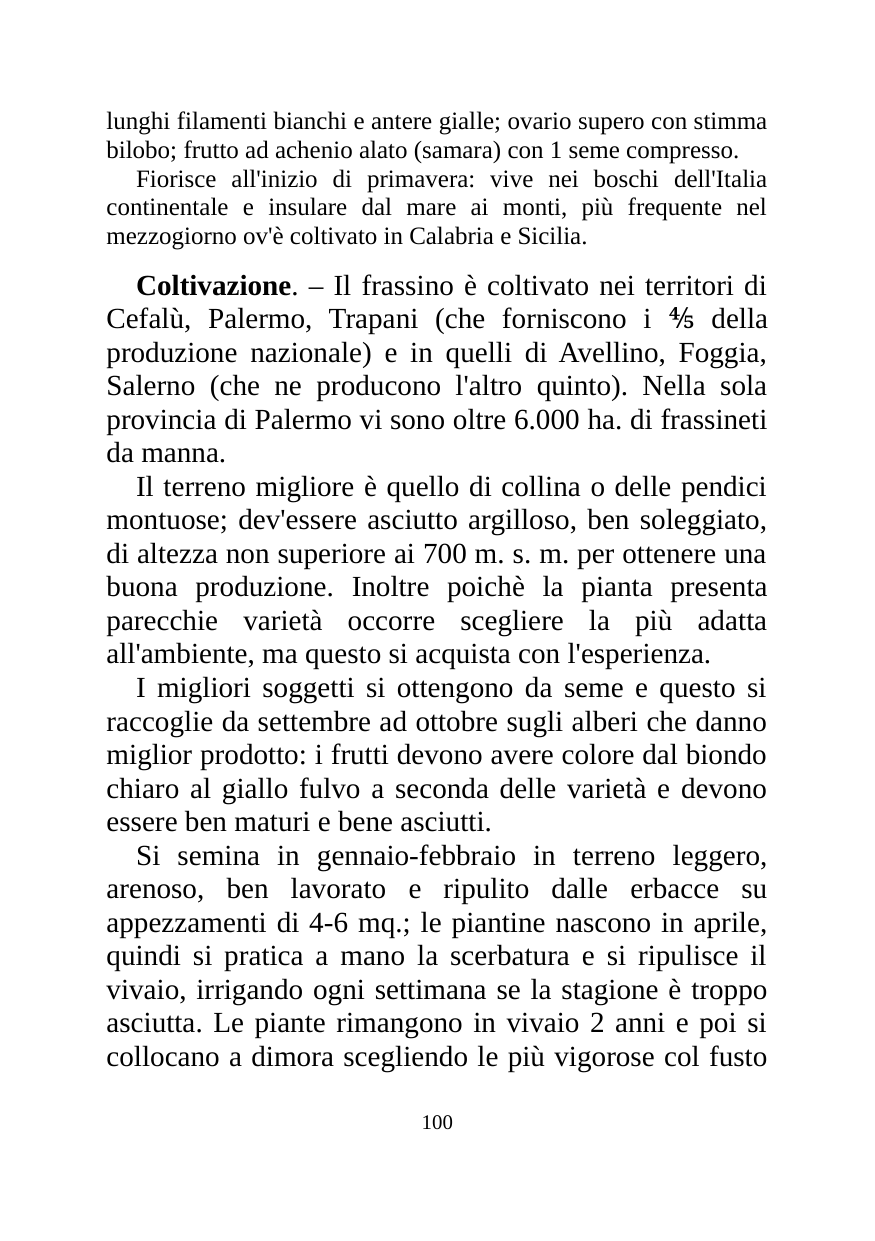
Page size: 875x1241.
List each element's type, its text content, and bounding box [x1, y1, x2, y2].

text Si semina in gennaio-febbraio in terreno leggero, arenoso, ben lavorato e ripulito dalle erbacce su appezzamenti di 4-6 mq.; le piantine nascono in aprile, quindi si pratica a mano la scerbatura e si ripulisce il vivaio, irrigando ogni settimana se la stagione è troppo asciutta. Le piante rimangono in vivaio 2 anni e poi si collocano a dimora scegliendo le più vigorose col fusto [106, 838, 768, 1073]
text I migliori soggetti si ottengono da seme e questo si raccoglie da settembre ad ottobre sugli alberi che danno miglior prodotto: i frutti devono avere colore dal biondo chiaro al giallo fulvo a seconda delle varietà e devono essere ben maturi e bene asciutti. [106, 670, 768, 838]
text Il terreno migliore è quello di collina o delle pendici montuose; dev'essere asciutto argilloso, ben soleggiato, di altezza non superiore ai 700 m. s. m. per ottenere una buona produzione. Inoltre poichè la pianta presenta parecchie varietà occorre scegliere la più adatta all'ambiente, ma questo si acquista con l'esperienza. [106, 469, 768, 670]
text Fiorisce all'inizio di primavera: vive nei boschi dell'Italia continentale e insulare dal mare ai monti, più frequente nel mezzogiorno ov'è coltivato in Calabria e Sicilia. [106, 164, 768, 250]
text lunghi filamenti bianchi e antere gialle; ovario supero con stimma bilobo; frutto ad achenio alato (samara) con 1 seme compresso. [106, 106, 768, 164]
text Coltivazione. – Il frassino è coltivato nei territori di Cefalù, Palermo, Trapani (che forniscono i ⅘ della produzione nazionale) e in quelli di Avellino, Foggia, Salerno (che ne producono l'altro quinto). Nella sola provincia di Palermo vi sono oltre 6.000 ha. di frassineti da manna. [106, 268, 768, 469]
